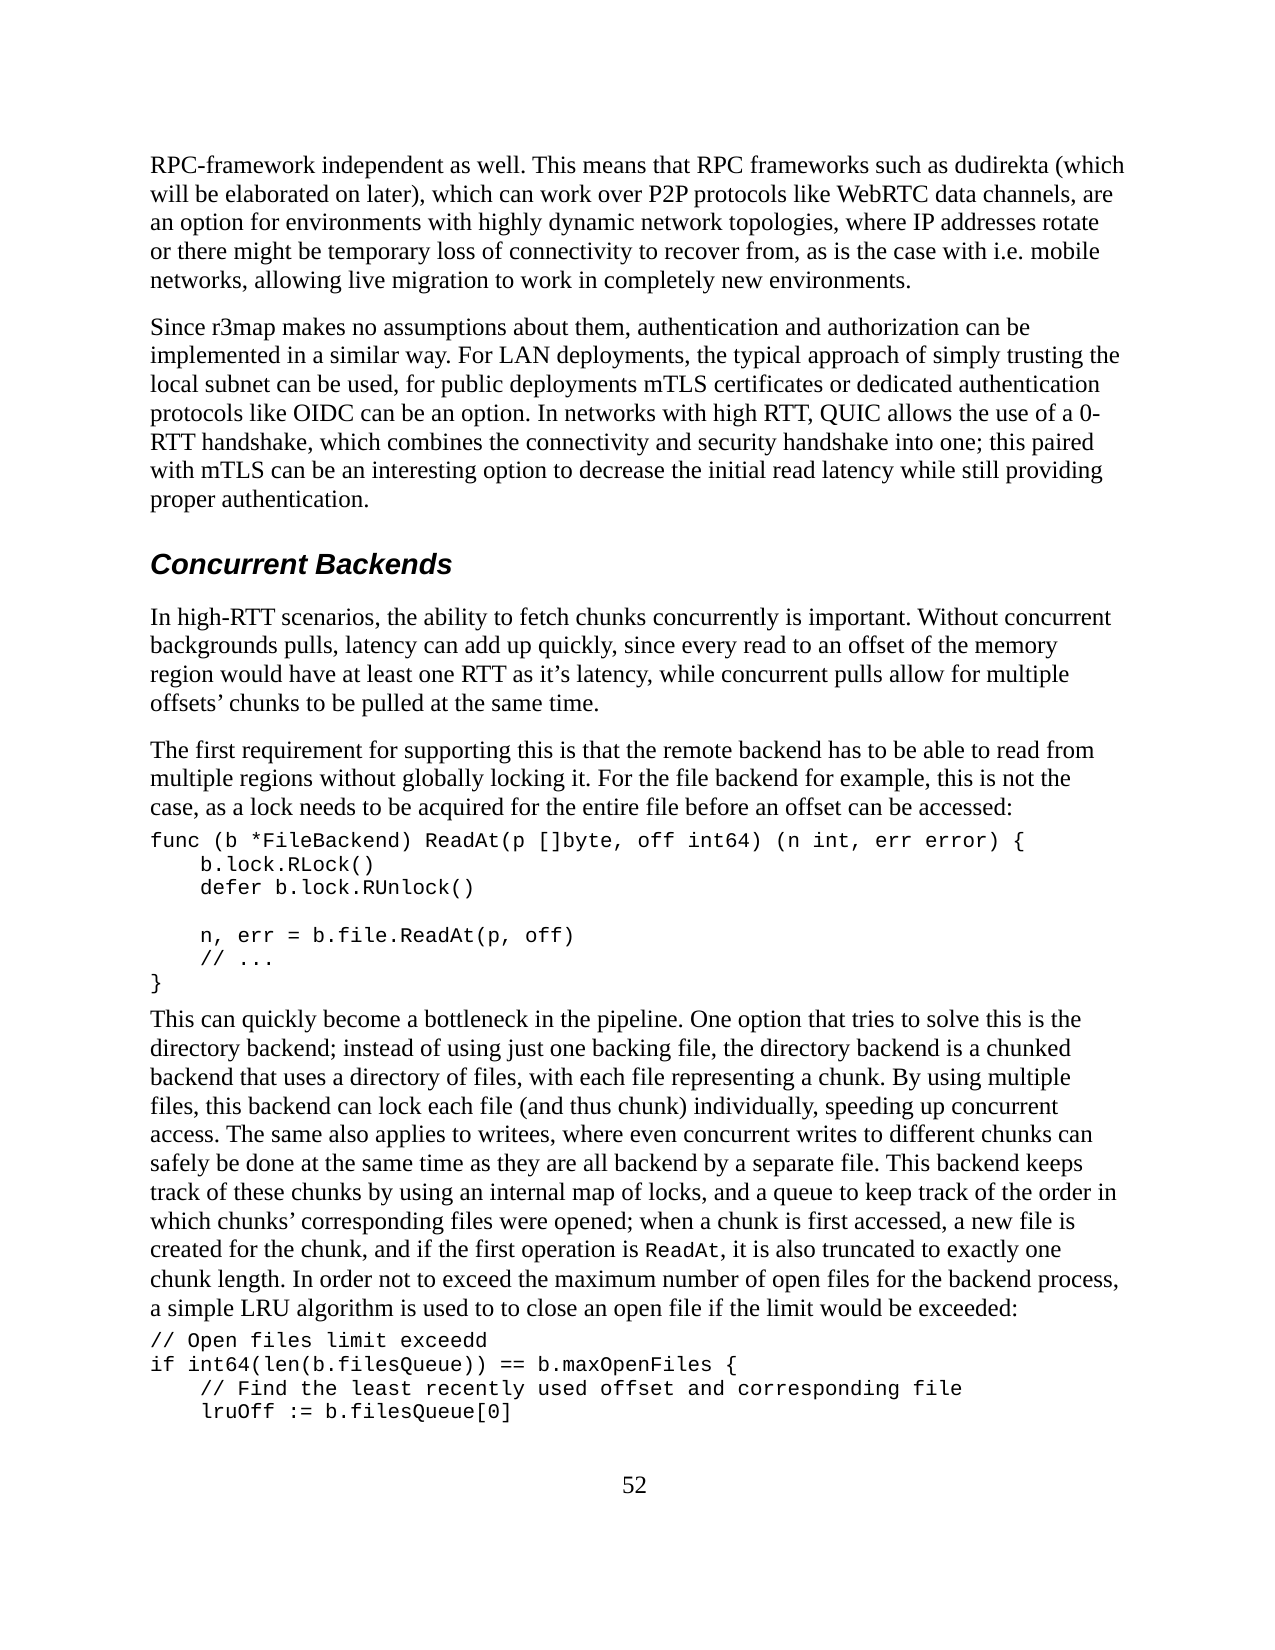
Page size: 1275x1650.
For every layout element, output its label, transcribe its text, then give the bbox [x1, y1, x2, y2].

text In high-RTT scenarios, the ability to fetch chunks concurrently is important. Without concurrent backgrounds pulls, latency can add up quickly, since every read to an offset of the memory region would have at least one RTT as it’s latency, while concurrent pulls allow for multiple offsets’ chunks to be pulled at the same time. [150, 602, 1125, 717]
text } [150, 972, 1125, 996]
text RPC-framework independent as well. This means that RPC frameworks such as dudirekta (which will be elaborated on later), which can work over P2P protocols like WebRTC data channels, are an option for environments with highly dynamic network topologies, where IP addresses rotate or there might be temporary loss of connectivity to recover from, as is the case with i.e. mobile networks, allowing live migration to work in completely new environments. [150, 150, 1125, 294]
text // ... [150, 948, 1125, 972]
text Since r3map makes no assumptions about them, authentication and authorization can be implemented in a similar way. For LAN deployments, the typical approach of simply trusting the local subnet can be used, for public deployments mTLS certificates or dedicated authentication protocols like OIDC can be an option. In networks with high RTT, QUIC allows the use of a 0-RTT handshake, which combines the connectivity and security handshake into one; this paired with mTLS can be an interesting option to decrease the initial read latency while still providing proper authentication. [150, 312, 1125, 513]
text defer b.lock.RUnlock() [150, 877, 1125, 901]
text // Open files limit exceedd [150, 1331, 1125, 1354]
text lruOff := b.filesQueue[0] [150, 1401, 1125, 1425]
text func (b *FileBackend) ReadAt(p []byte, off int64) (n int, err error) { [150, 830, 1125, 854]
text This can quickly become a bottleneck in the pipeline. One option that tries to solve this is the directory backend; instead of using just one backing file, the directory backend is a chunked backend that uses a directory of files, with each file representing a chunk. By using multiple files, this backend can lock each file (and thus chunk) individually, speeding up concurrent access. The same also applies to writees, where even concurrent writes to different chunks can safely be done at the same time as they are all backend by a separate file. This backend keeps track of these chunks by using an internal map of locks, and a queue to keep track of the order in which chunks’ corresponding files were opened; when a chunk is first accessed, a new file is created for the chunk, and if the first operation is ReadAt, it is also truncated to exactly one chunk length. In order not to exceed the maximum number of open files for the backend process, a simple LRU algorithm is used to to close an open file if the limit would be exceeded: [150, 1004, 1125, 1322]
text if int64(len(b.filesQueue)) == b.maxOpenFiles { [150, 1354, 1125, 1378]
subtitle Concurrent Backends [150, 547, 1125, 580]
text b.lock.RLock() [150, 854, 1125, 877]
text // Find the least recently used offset and corresponding file [150, 1378, 1125, 1401]
text The first requirement for supporting this is that the remote backend has to be able to read from multiple regions without globally locking it. For the file backend for example, this is not the case, as a lock needs to be acquired for the entire file before an offset can be accessed: [150, 735, 1125, 821]
text n, err = b.file.ReadAt(p, off) [150, 924, 1125, 948]
